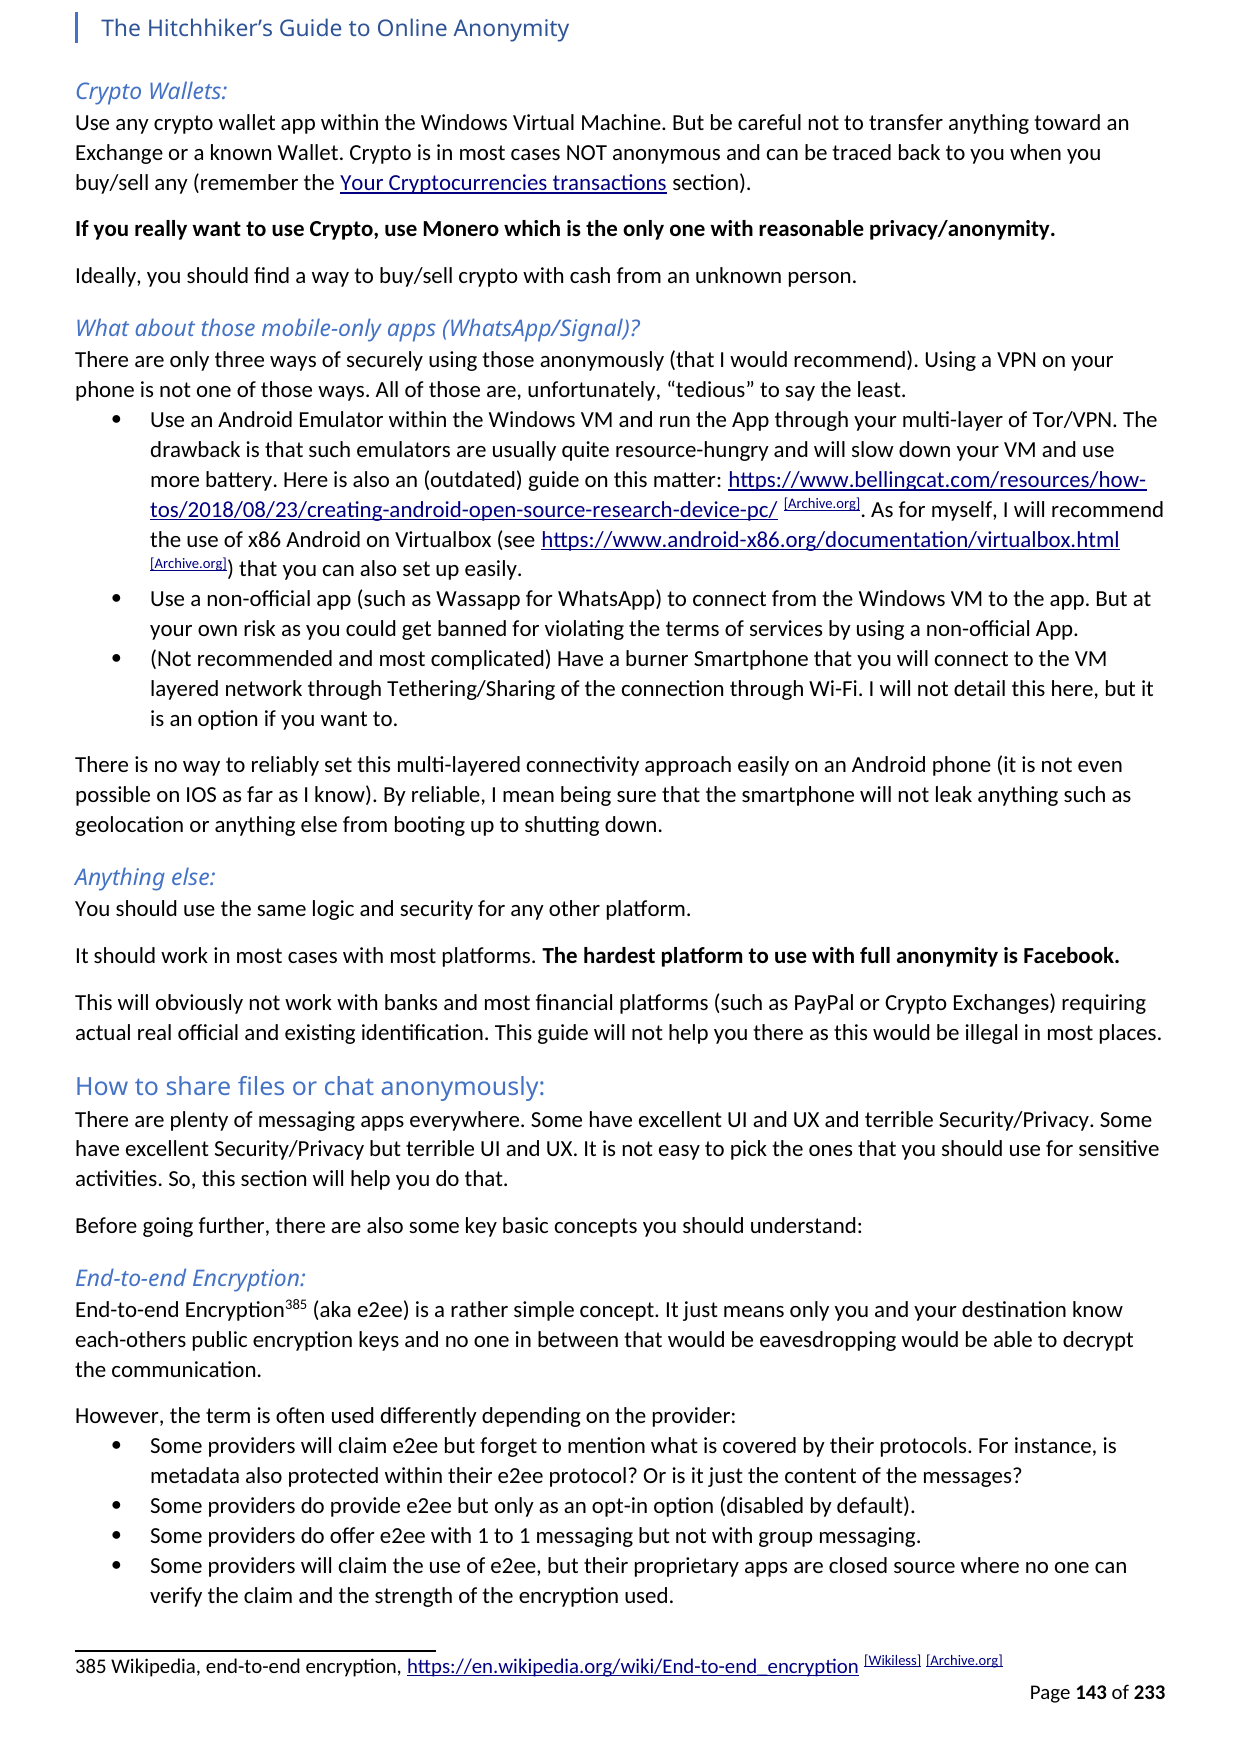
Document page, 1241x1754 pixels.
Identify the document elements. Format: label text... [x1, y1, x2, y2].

list Some providers do offer e2ee with 1 to 1 messaging but not with group messaging. [112, 1521, 1165, 1549]
text There are only three ways of securely using those anonymously (that I would recommend). Using a VPN on your phone is not one of those ways. All of those are, unfortunately, “tedious” to say the least. [75, 345, 1165, 403]
text This will obviously not work with banks and most financial platforms (such as PayPal or Crypto Exchanges) requiring actual real official and existing identification. This guide will not help you there as this would be illegal in most places. [75, 988, 1165, 1046]
text If you really want to use Crypto, use Monero which is the only one with reasonable privacy/anonymity. [75, 214, 1165, 243]
list Use a non-official app (such as Wassapp for WhatsApp) to connect from the Windows VM to the app. But at your own risk as you could get banned for violating the terms of services by using a non-official App. [112, 584, 1165, 642]
subtitle How to share files or chat anonymously: [75, 1068, 1165, 1102]
text Before going further, there are also some key basic concepts you should understand: [75, 1211, 1165, 1239]
subtitle Anything else: [75, 861, 1165, 892]
list Use an Android Emulator within the Windows VM and run the App through your multi-layer of Tor/VPN. The drawback is that such emulators are usually quite resource-hungry and will slow down your VM and use more battery. Here is also an (outdated) guide on this matter: https://www.bellingcat.com/resources/how-tos/2018/08/23/creating-android-open-source-research-device-pc/ [Archive.org]. As for myself, I will recommend the use of x86 Android on Virtualbox (see https://www.android-x86.org/documentation/virtualbox.html [Archive.org]) that you can also set up easily. [112, 405, 1165, 583]
text Wikipedia, end-to-end encryption, https://en.wikipedia.org/wiki/End-to-end_encryption [Wikiless] [Archive.org] [75, 1651, 1165, 1679]
text It should work in most cases with most platforms. The hardest platform to use with full anonymity is Facebook. [75, 941, 1165, 969]
text Ideally, you should find a way to buy/sell crypto with cash from an unknown person. [75, 261, 1165, 289]
text End-to-end Encryption (aka e2ee) is a rather simple concept. It just means only you and your destination know each-others public encryption keys and no one in between that would be eavesdropping would be able to decrypt the communication. [75, 1295, 1165, 1383]
subtitle End-to-end Encryption: [75, 1262, 1165, 1293]
text You should use the same logic and security for any other platform. [75, 894, 1165, 923]
subtitle Crypto Wallets: [75, 75, 1165, 106]
list (Not recommended and most complicated) Have a burner Smartphone that you will connect to the VM layered network through Tethering/Sharing of the connection through Wi-Fi. I will not detail this here, but it is an option if you want to. [112, 644, 1165, 732]
text There is no way to reliably set this multi-layered connectivity approach easily on an Android phone (it is not even possible on IOS as far as I know). By reliable, I mean being sure that the smartphone will not leak anything such as geolocation or anything else from booting up to shutting down. [75, 751, 1165, 838]
text Use any crypto wallet app within the Windows Virtual Machine. But be careful not to transfer anything toward an Exchange or a known Wallet. Crypto is in most cases NOT anonymous and can be traced back to you when you buy/sell any (remember the Your Cryptocurrencies transactions section). [75, 108, 1165, 196]
text However, the term is often used differently depending on the provider: [75, 1402, 1165, 1429]
list Some providers will claim the use of e2ee, but their proprietary apps are closed source where no one can verify the claim and the strength of the encryption used. [112, 1551, 1165, 1609]
text There are plenty of messaging apps everywhere. Some have excellent UI and UX and terrible Security/Privacy. Some have excellent Security/Privacy but terrible UI and UX. It is not easy to pick the ones that you should use for sensitive activities. So, this section will help you do that. [75, 1105, 1165, 1192]
subtitle What about those mobile-only apps (WhatsApp/Signal)? [75, 312, 1165, 343]
list Some providers do provide e2ee but only as an opt-in option (disabled by default). [112, 1491, 1165, 1519]
list Some providers will claim e2ee but forget to mention what is covered by their protocols. For instance, is metadata also protected within their e2ee protocol? Or is it just the content of the messages? [112, 1431, 1165, 1489]
